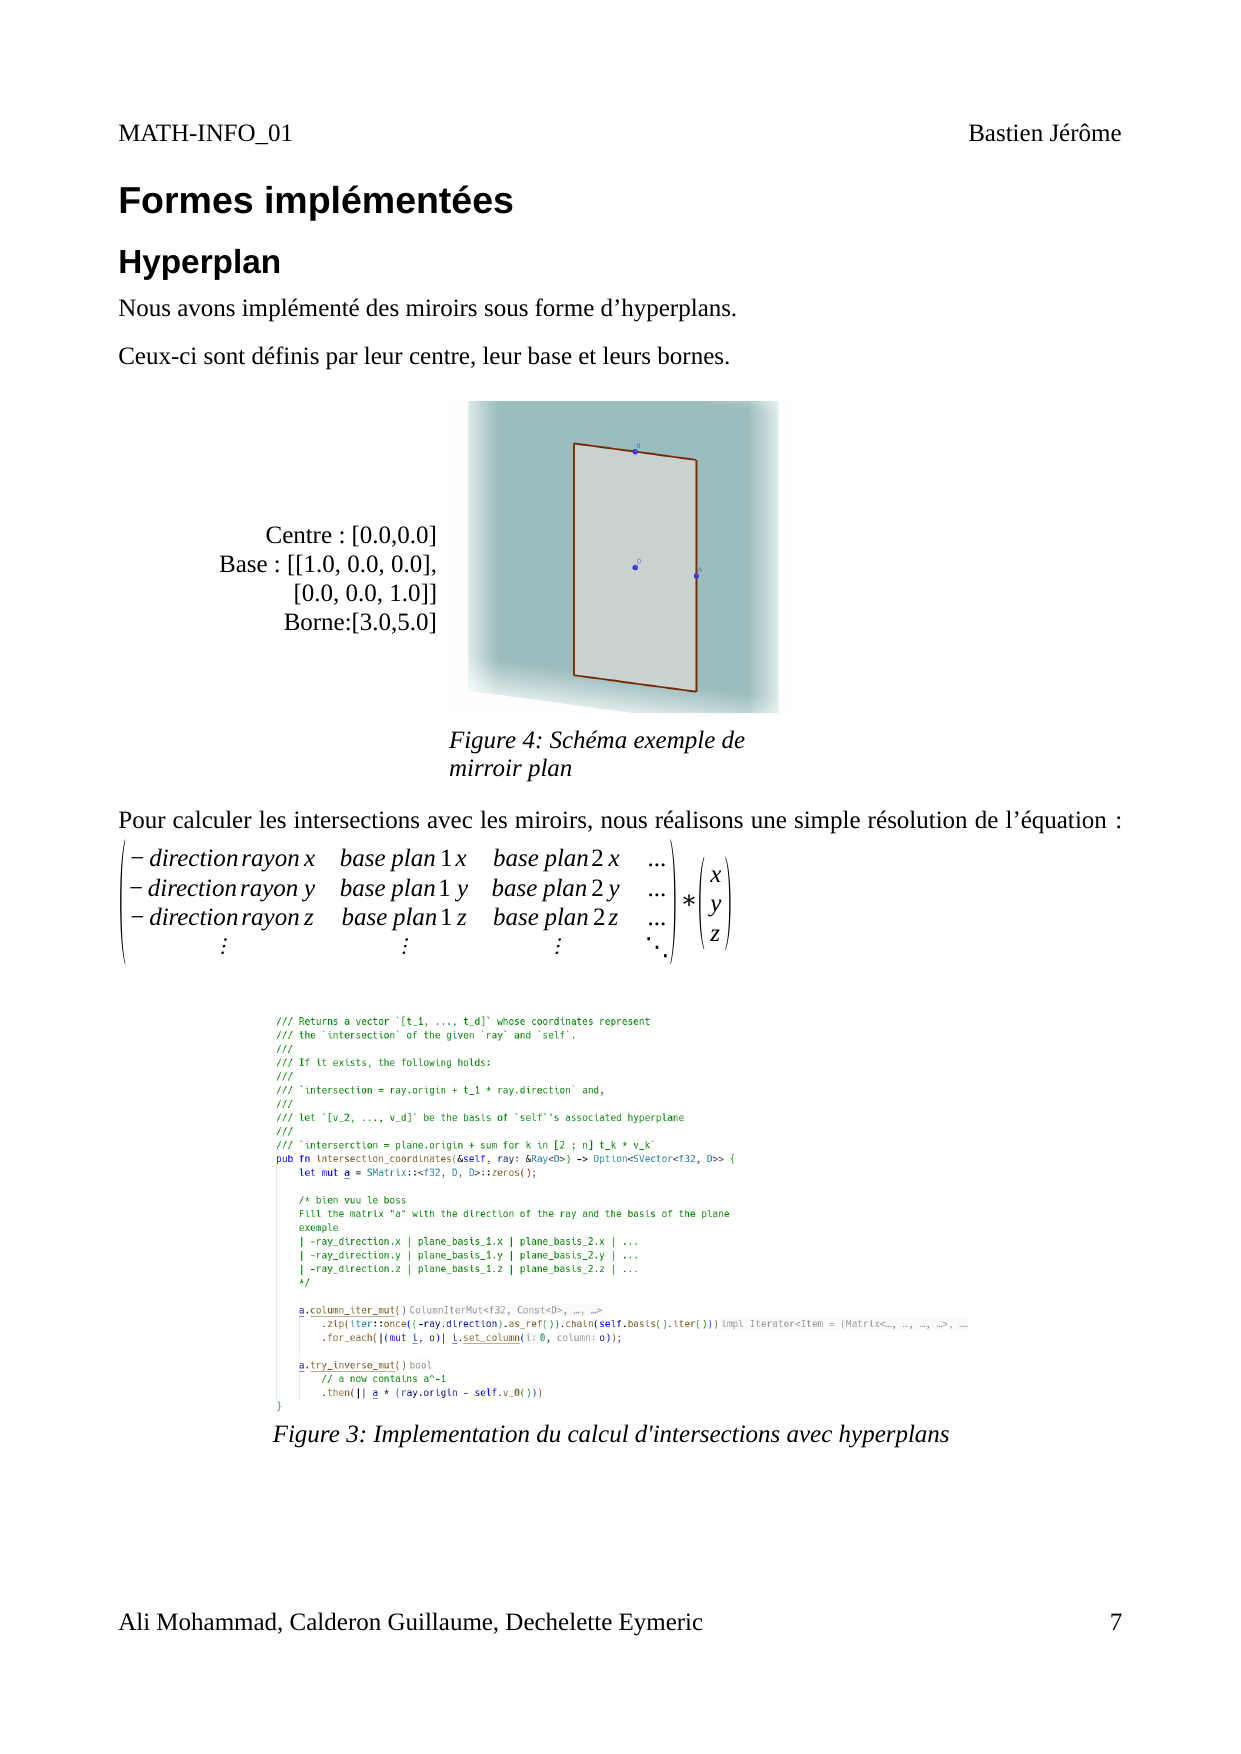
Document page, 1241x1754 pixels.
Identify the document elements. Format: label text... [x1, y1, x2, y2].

text Centre : [0.0,0.0] [124, 520, 437, 549]
text Base : [[1.0, 0.0, 0.0], [124, 549, 437, 578]
text [0.0, 0.0, 1.0]] [124, 578, 437, 607]
text Borne:[3.0,5.0] [124, 607, 437, 635]
picture [448, 401, 792, 713]
text Pour calculer les intersections avec les miroirs, nous réalisons une simple résolution de l’équation : [118, 389, 1122, 968]
text Figure 3: Implementation du calcul d'intersections avec hyperplans [273, 1420, 967, 1448]
text Nous avons implémenté des miroirs sous forme d’hyperplans. [118, 293, 1122, 322]
picture [272, 1007, 968, 1420]
subtitle Hyperplan [118, 242, 1122, 281]
text Figure 4: Schéma exemple de mirroir plan [449, 713, 791, 782]
text Ceux-ci sont définis par leur centre, leur base et leurs bornes. [118, 341, 1122, 370]
subtitle Formes implémentées [118, 178, 1122, 222]
